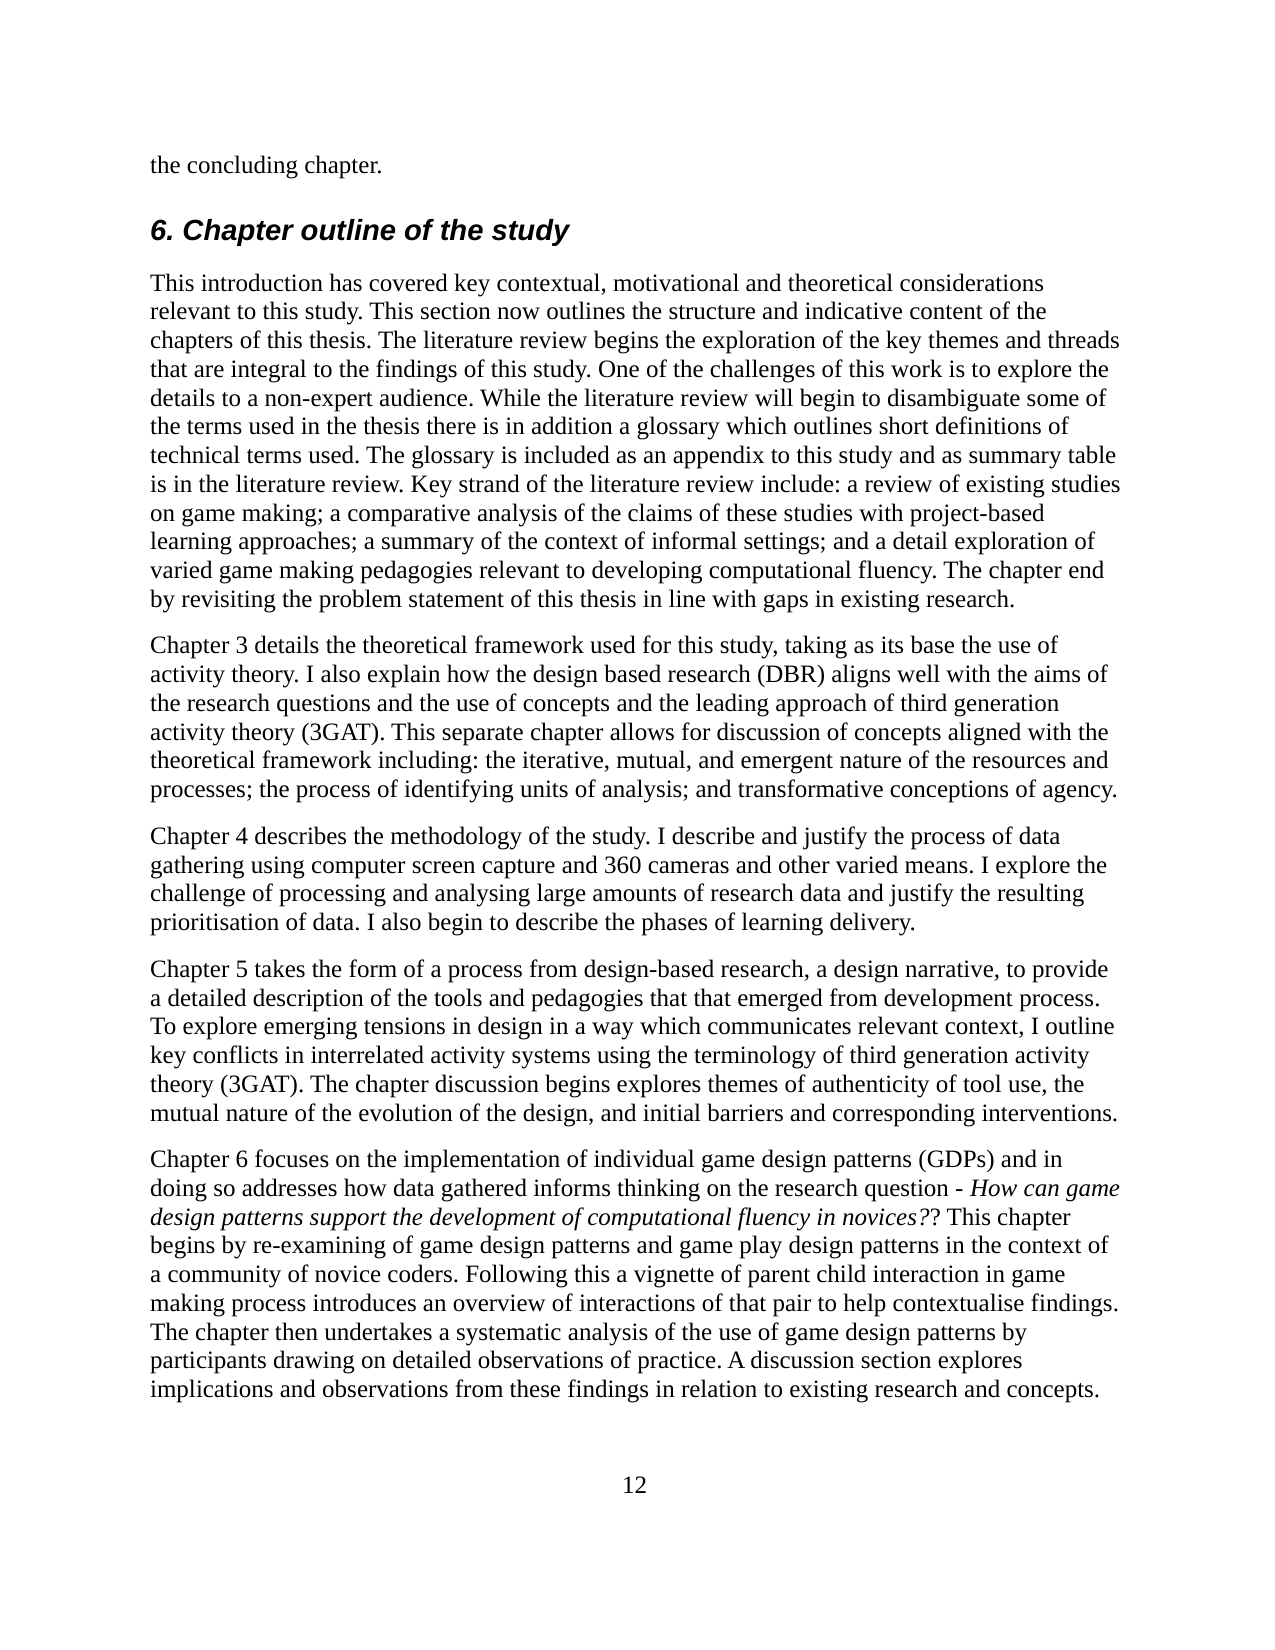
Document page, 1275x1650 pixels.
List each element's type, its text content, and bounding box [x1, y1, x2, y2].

text the concluding chapter. [150, 150, 1125, 179]
subtitle 6. Chapter outline of the study [150, 213, 1125, 246]
text This introduction has covered key contextual, motivational and theoretical considerations relevant to this study. This section now outlines the structure and indicative content of the chapters of this thesis. The literature review begins the exploration of the key themes and threads that are integral to the findings of this study. One of the challenges of this work is to explore the details to a non-expert audience. While the literature review will begin to disambiguate some of the terms used in the thesis there is in addition a glossary which outlines short definitions of technical terms used. The glossary is included as an appendix to this study and as summary table is in the literature review. Key strand of the literature review include: a review of existing studies on game making; a comparative analysis of the claims of these studies with project-based learning approaches; a summary of the context of informal settings; and a detail exploration of varied game making pedagogies relevant to developing computational fluency. The chapter end by revisiting the problem statement of this thesis in line with gaps in existing research. [150, 268, 1125, 613]
text Chapter 4 describes the methodology of the study. I describe and justify the process of data gathering using computer screen capture and 360 cameras and other varied means. I explore the challenge of processing and analysing large amounts of research data and justify the resulting prioritisation of data. I also begin to describe the phases of learning delivery. [150, 821, 1125, 936]
text Chapter 6 focuses on the implementation of individual game design patterns (GDPs) and in doing so addresses how data gathered informs thinking on the research question - How can game design patterns support the development of computational fluency in novices?? This chapter begins by re-examining of game design patterns and game play design patterns in the context of a community of novice coders. Following this a vignette of parent child interaction in game making process introduces an overview of interactions of that pair to help contextualise findings. The chapter then undertakes a systematic analysis of the use of game design patterns by participants drawing on detailed observations of practice. A discussion section explores implications and observations from these findings in relation to existing research and concepts. [150, 1144, 1125, 1403]
text Chapter 3 details the theoretical framework used for this study, taking as its base the use of activity theory. I also explain how the design based research (DBR) aligns well with the aims of the research questions and the use of concepts and the leading approach of third generation activity theory (3GAT). This separate chapter allows for discussion of concepts aligned with the theoretical framework including: the iterative, mutual, and emergent nature of the resources and processes; the process of identifying units of analysis; and transformative conceptions of agency. [150, 631, 1125, 803]
text Chapter 5 takes the form of a process from design-based research, a design narrative, to provide a detailed description of the tools and pedagogies that that emerged from development process. To explore emerging tensions in design in a way which communicates relevant context, I outline key conflicts in interrelated activity systems using the terminology of third generation activity theory (3GAT). The chapter discussion begins explores themes of authenticity of tool use, the mutual nature of the evolution of the design, and initial barriers and corresponding interventions. [150, 954, 1125, 1126]
